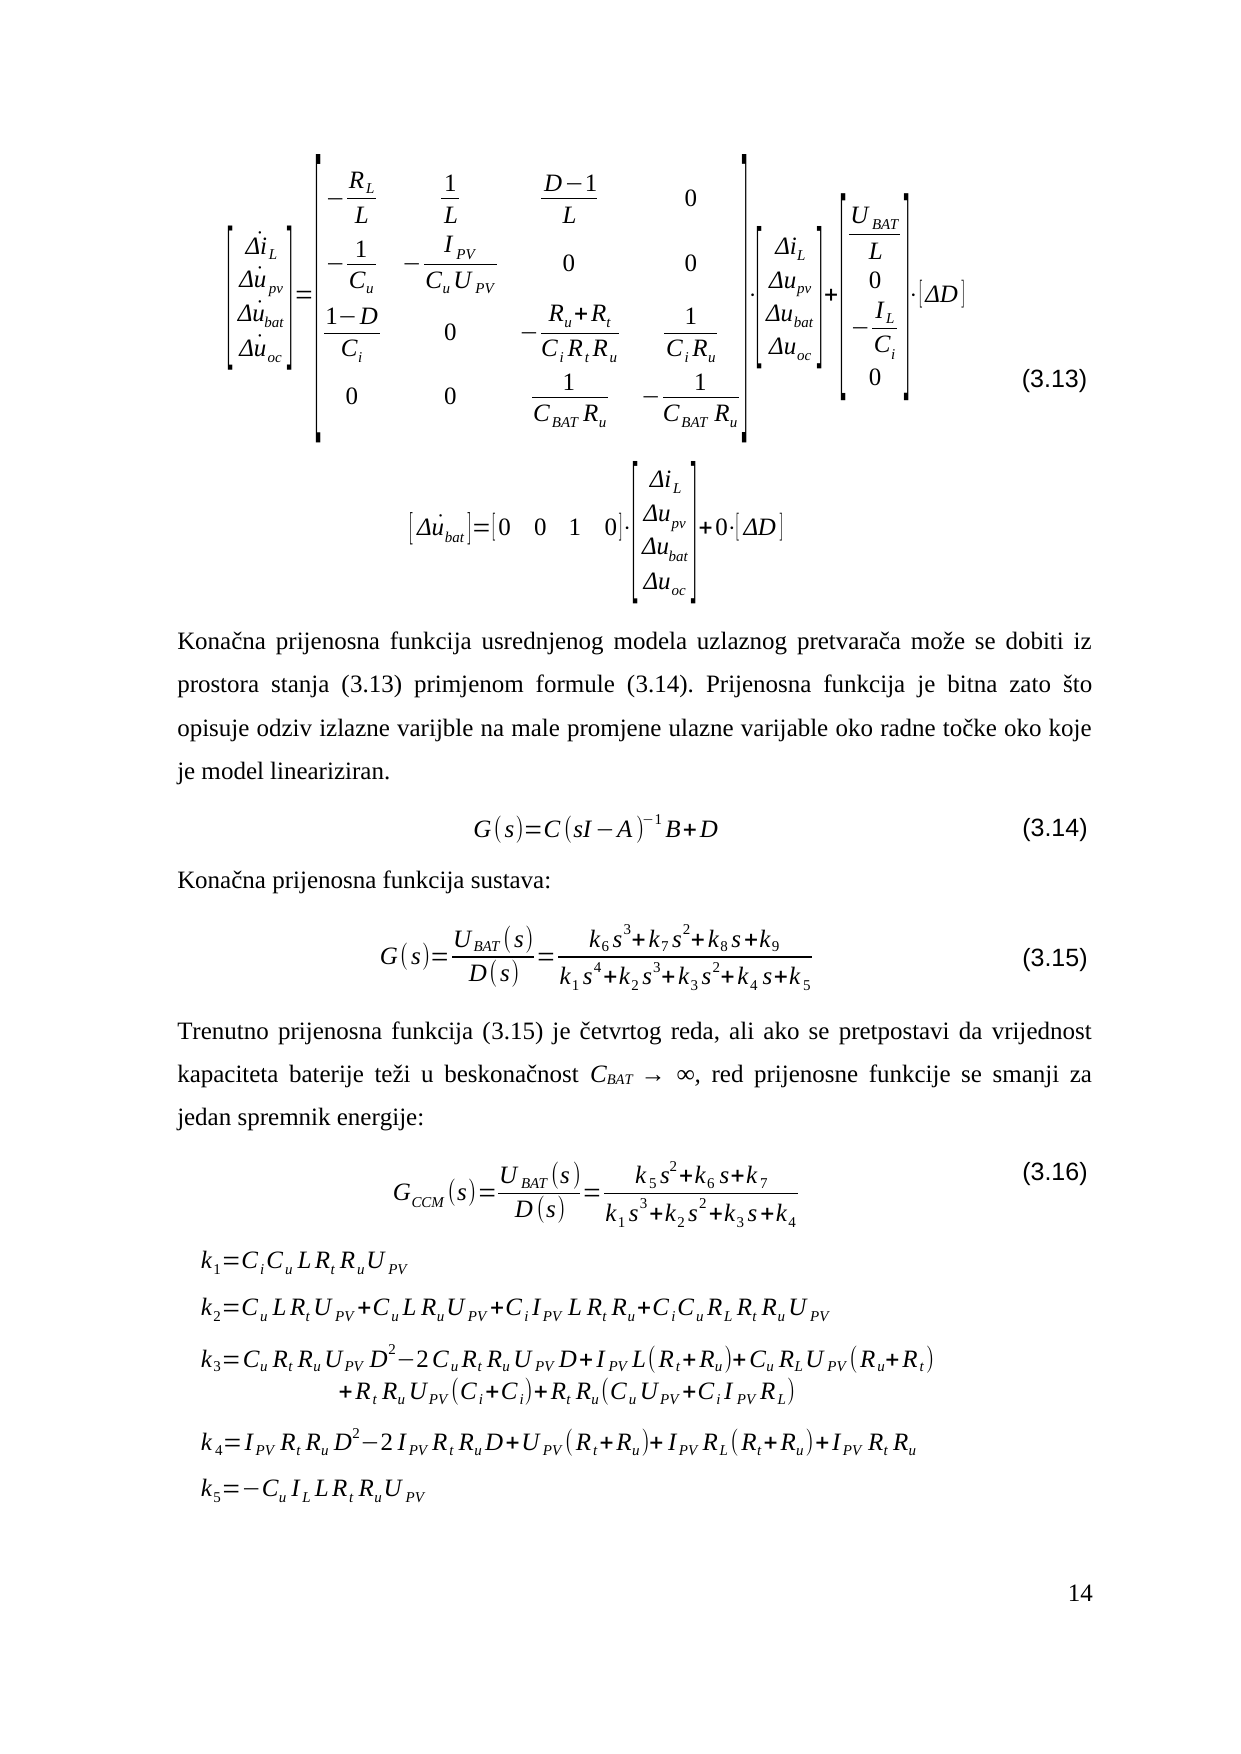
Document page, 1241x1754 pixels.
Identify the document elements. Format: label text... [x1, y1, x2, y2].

table_cell [177, 1419, 1015, 1469]
table_header (3.13) [1015, 147, 1093, 614]
table_header [177, 1151, 1015, 1241]
table_cell [177, 454, 1015, 614]
table_cell [177, 1288, 1015, 1335]
table_header [177, 915, 1015, 1004]
table_cell [177, 1469, 1015, 1516]
table_header [177, 147, 1015, 454]
table_cell [177, 1241, 1015, 1288]
table_header (3.14) [1015, 805, 1093, 853]
table_header (3.15) [1015, 915, 1093, 1004]
text Konačna prijenosna funkcija usrednjenog modela uzlaznog pretvarača može se dobiti iz prostora stanja (3.13) primjenom formule (3.14). Prijenosna funkcija je bitna zato što opisuje odziv izlazne varijble na male promjene ulazne varijable oko radne točke oko koje je model lineariziran. [177, 626, 1093, 784]
text Trenutno prijenosna funkcija (3.15) je četvrtog reda, ali ako se pretpostavi da vrijednost kapaciteta baterije teži u beskonačnost CBAT → ∞, red prijenosne funkcije se smanji za jedan spremnik energije: [177, 1016, 1093, 1131]
table_header [177, 805, 1015, 853]
table_cell [177, 1335, 1015, 1418]
text Konačna prijenosna funkcija sustava: [177, 866, 1093, 894]
table_header (3.16) [1015, 1151, 1093, 1516]
